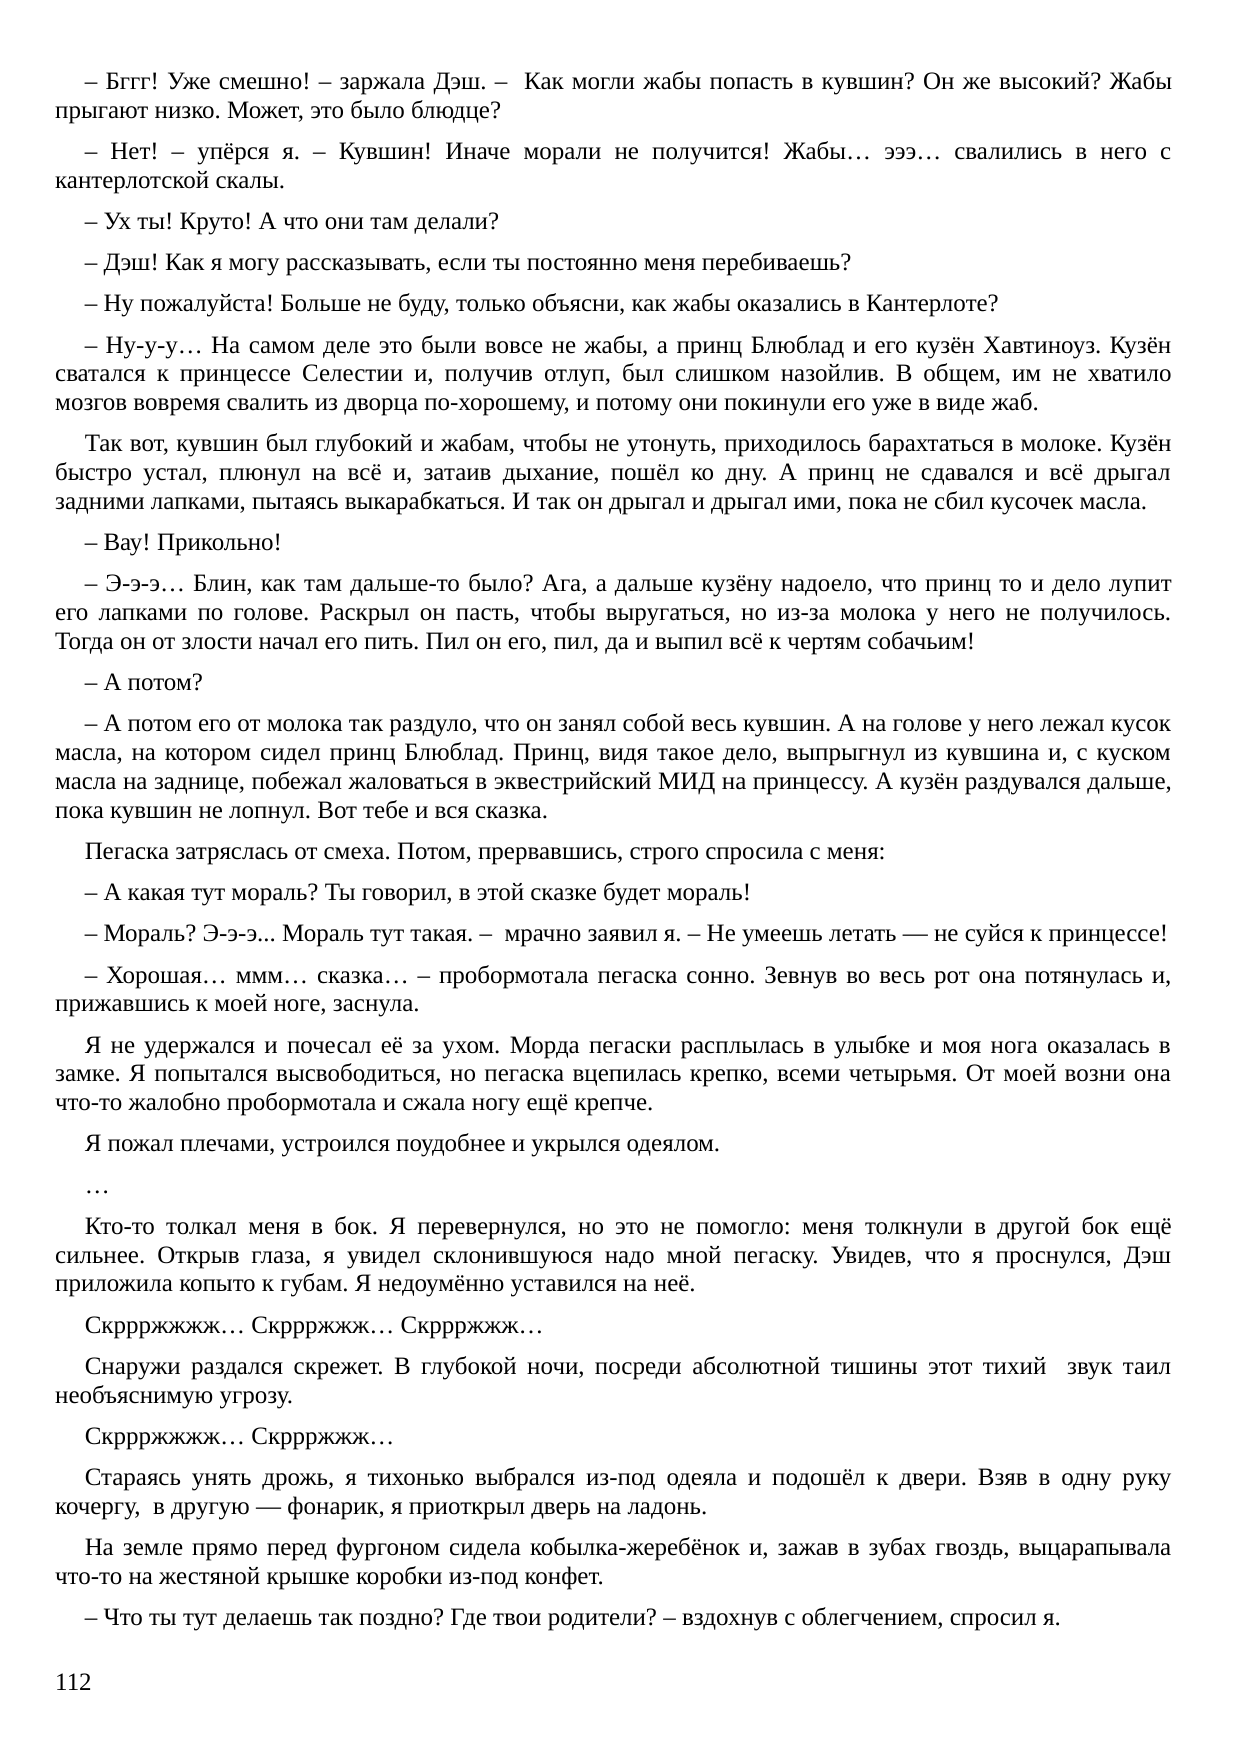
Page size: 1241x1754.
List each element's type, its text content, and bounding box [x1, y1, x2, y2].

text – Ну пожалуйста! Больше не буду, только объясни, как жабы оказались в Кантерлоте? [55, 288, 1173, 317]
text Я пожал плечами, устроился поудобнее и укрылся одеялом. [55, 1128, 1173, 1157]
text – Ну-у-у… На самом деле это были вовсе не жабы, а принц Блюблад и его кузён Хавтиноуз. Кузён сватался к принцессе Селестии и, получив отлуп, был слишком назойлив. В общем, им не хватило мозгов вовремя свалить из дворца по-хорошему, и потому они покинули его уже в виде жаб. [55, 330, 1173, 416]
text – А потом его от молока так раздуло, что он занял собой весь кувшин. А на голове у него лежал кусок масла, на котором сидел принц Блюблад. Принц, видя такое дело, выпрыгнул из кувшина и, с куском масла на заднице, побежал жаловаться в эквестрийский МИД на принцессу. А кузён раздувался дальше, пока кувшин не лопнул. Вот тебе и вся сказка. [55, 708, 1173, 823]
text – Нет! – упёрся я. – Кувшин! Иначе морали не получится! Жабы… эээ… свалились в него с кантерлотской скалы. [55, 136, 1173, 193]
text Стараясь унять дрожь, я тихонько выбрался из-под одеяла и подошёл к двери. Взяв в одну руку кочергу, в другую — фонарик, я приоткрыл дверь на ладонь. [55, 1462, 1173, 1520]
text – Вау! Прикольно! [55, 527, 1173, 556]
text – Дэш! Как я могу рассказывать, если ты постоянно меня перебиваешь? [55, 247, 1173, 276]
text – А какая тут мораль? Ты говорил, в этой сказке будет мораль! [55, 877, 1173, 906]
text – Э-э-э… Блин, как там дальше-то было? Ага, а дальше кузёну надоело, что принц то и дело лупит его лапками по голове. Раскрыл он пасть, чтобы выругаться, но из-за молока у него не получилось. Тогда он от злости начал его пить. Пил он его, пил, да и выпил всё к чертям собачьим! [55, 568, 1173, 655]
text – Хорошая… ммм… сказка… – пробормотала пегаска сонно. Зевнув во весь рот она потянулась и, прижавшись к моей ноге, заснула. [55, 960, 1173, 1017]
text Кто-то толкал меня в бок. Я перевернулся, но это не помогло: меня толкнули в другой бок ещё сильнее. Открыв глаза, я увидел склонившуюся надо мной пегаску. Увидев, что я проснулся, Дэш приложила копыто к губам. Я недоумённо уставился на неё. [55, 1211, 1173, 1297]
text Пегаска затряслась от смеха. Потом, прервавшись, строго спросила с меня: [55, 836, 1173, 865]
text Скррржжжж… Скррржжж… Скррржжж… [55, 1310, 1173, 1338]
text Снаружи раздался скрежет. В глубокой ночи, посреди абсолютной тишины этот тихий звук таил необъяснимую угрозу. [55, 1351, 1173, 1408]
text Я не удержался и почесал её за ухом. Морда пегаски расплылась в улыбке и моя нога оказалась в замке. Я попытался высвободиться, но пегаска вцепилась крепко, всеми четырьмя. От моей возни она что-то жалобно пробормотала и сжала ногу ещё крепче. [55, 1030, 1173, 1116]
text На земле прямо перед фургоном сидела кобылка-жеребёнок и, зажав в зубах гвоздь, выцарапывала что-то на жестяной крышке коробки из-под конфет. [55, 1532, 1173, 1590]
text Так вот, кувшин был глубокий и жабам, чтобы не утонуть, приходилось барахтаться в молоке. Кузён быстро устал, плюнул на всё и, затаив дыхание, пошёл ко дну. А принц не сдавался и всё дрыгал задними лапками, пытаясь выкарабкаться. И так он дрыгал и дрыгал ими, пока не сбил кусочек масла. [55, 428, 1173, 515]
text – Мораль? Э-э-э... Мораль тут такая. – мрачно заявил я. – Не умеешь летать — не суйся к принцессе! [55, 918, 1173, 947]
text … [55, 1170, 1173, 1198]
text – Бггг! Уже смешно! – заржала Дэш. – Как могли жабы попасть в кувшин? Он же высокий? Жабы прыгают низко. Может, это было блюдце? [55, 66, 1173, 123]
text Скррржжжж… Скррржжж… [55, 1421, 1173, 1450]
text – А потом? [55, 667, 1173, 696]
text – Что ты тут делаешь так поздно? Где твои родители? – вздохнув с облегчением, спросил я. [55, 1602, 1173, 1631]
text – Ух ты! Круто! А что они там делали? [55, 206, 1173, 235]
